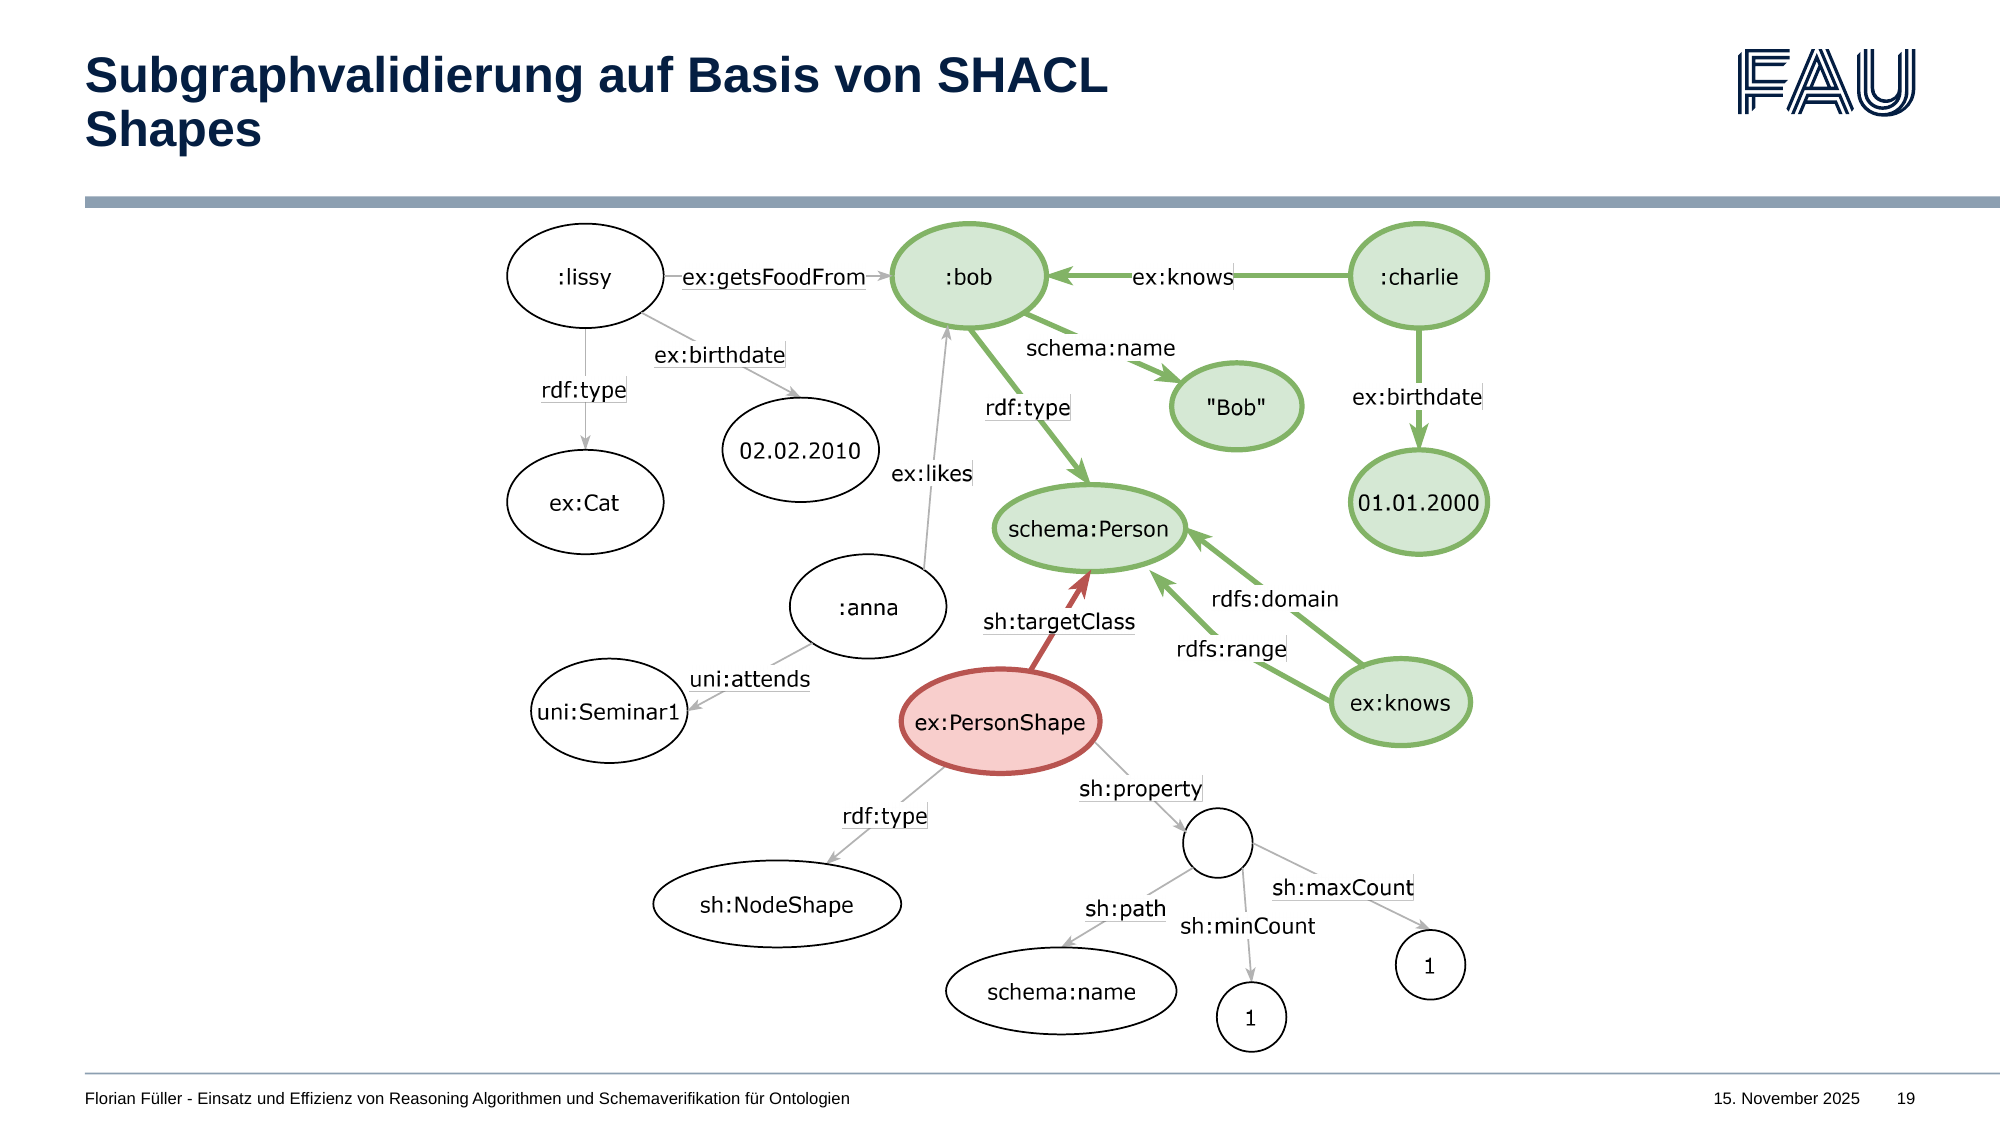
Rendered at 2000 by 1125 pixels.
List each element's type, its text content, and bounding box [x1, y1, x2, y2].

slide_number [1883, 1088, 1916, 1109]
picture [498, 213, 1502, 1068]
footer Florian Füller - Einsatz und Effizienz von Reasoning Algorithmen und Schemaverifikation für Ontologien [85, 1088, 983, 1109]
title Subgraphvalidierung auf Basis von SHACL Shapes [85, 49, 1270, 210]
slide_number 15. November 2025 [1708, 1088, 1861, 1109]
